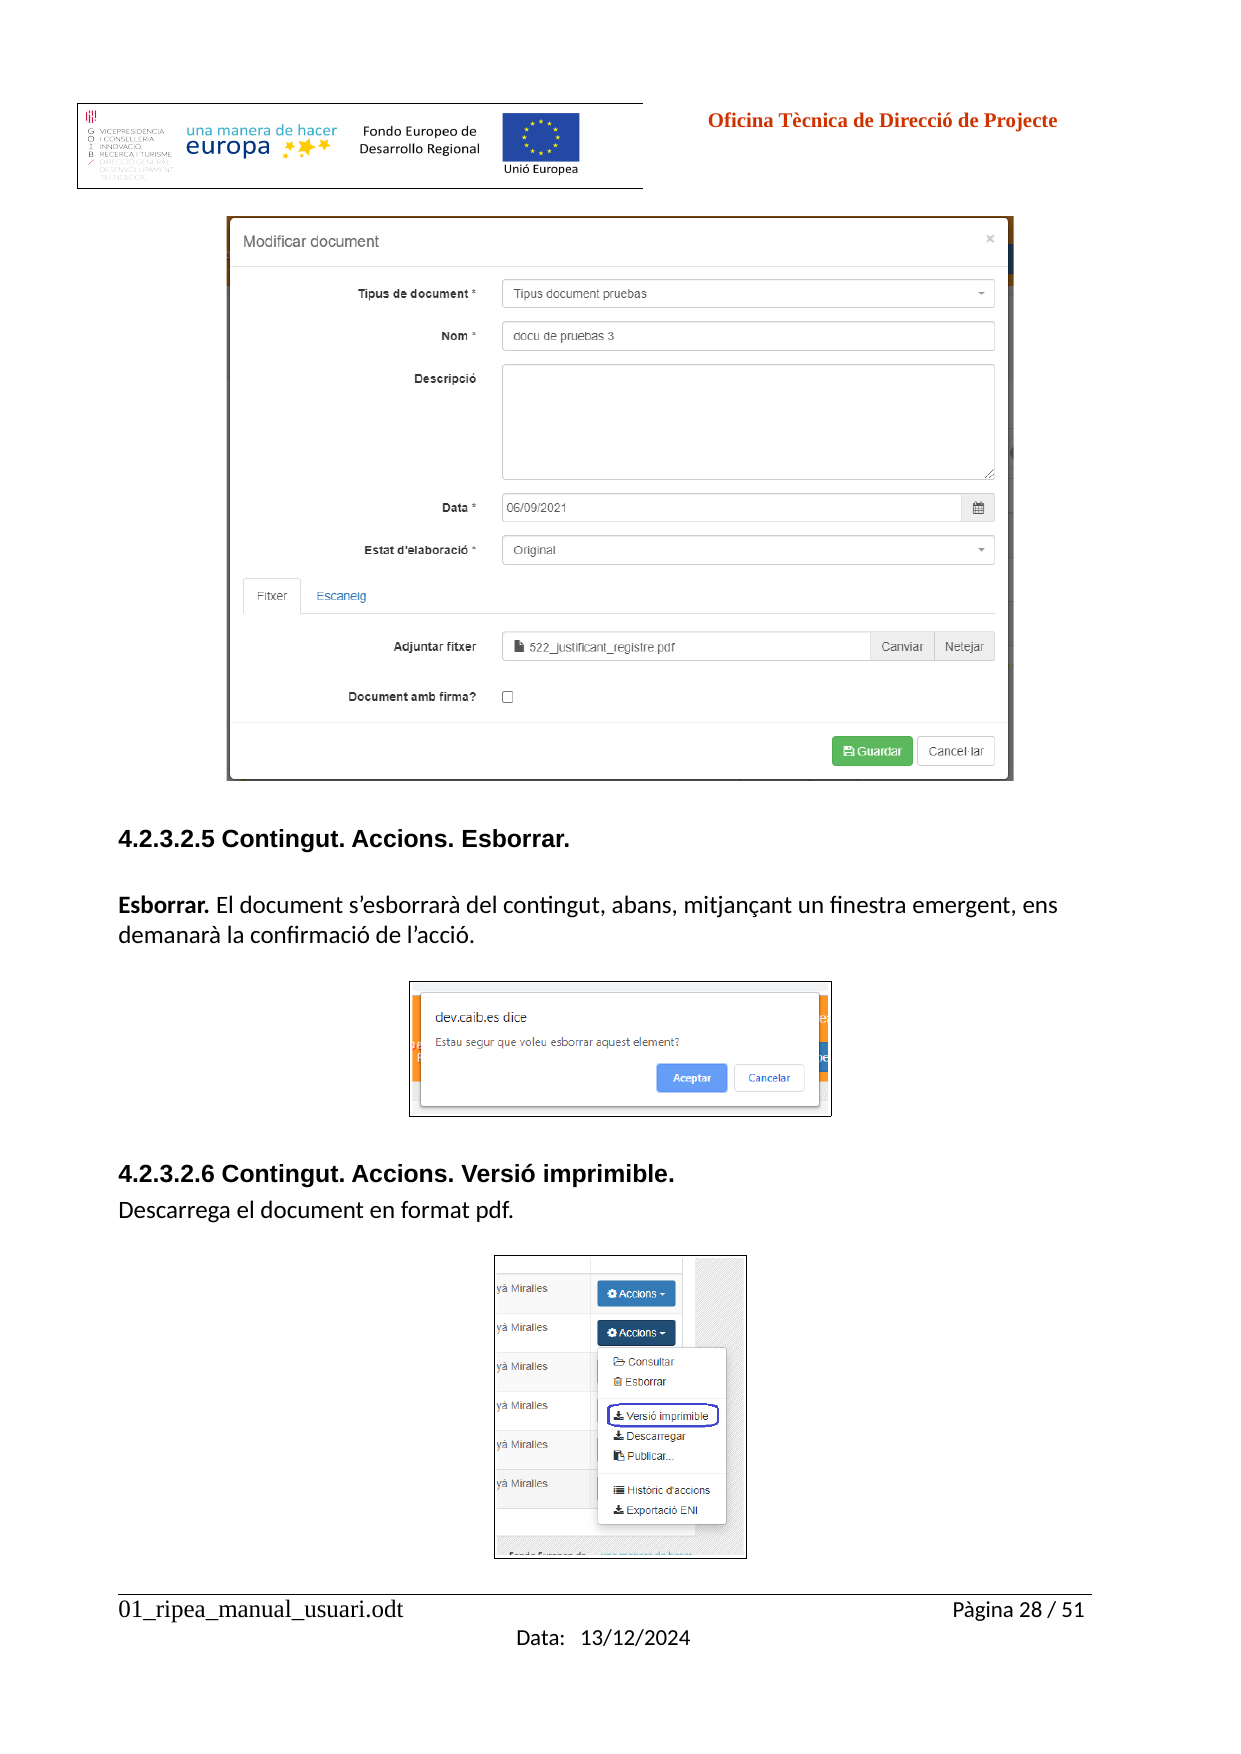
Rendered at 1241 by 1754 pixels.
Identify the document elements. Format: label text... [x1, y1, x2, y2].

picture [496, 1258, 744, 1555]
picture [82, 108, 178, 182]
picture [184, 108, 585, 182]
picture [412, 983, 828, 1114]
subtitle 4.2.3.2.6 Contingut. Accions. Versió imprimible. [118, 1159, 1122, 1188]
picture [226, 216, 1014, 781]
text Esborrar. El document s’esborrarà del contingut, abans, mitjançant un finestra emergent, ens demanarà la confirmació de l’acció. [118, 889, 1122, 950]
text Descarrega el document en format pdf. [118, 1194, 1122, 1225]
subtitle 4.2.3.2.5 Contingut. Accions. Esborrar. [118, 824, 1122, 852]
